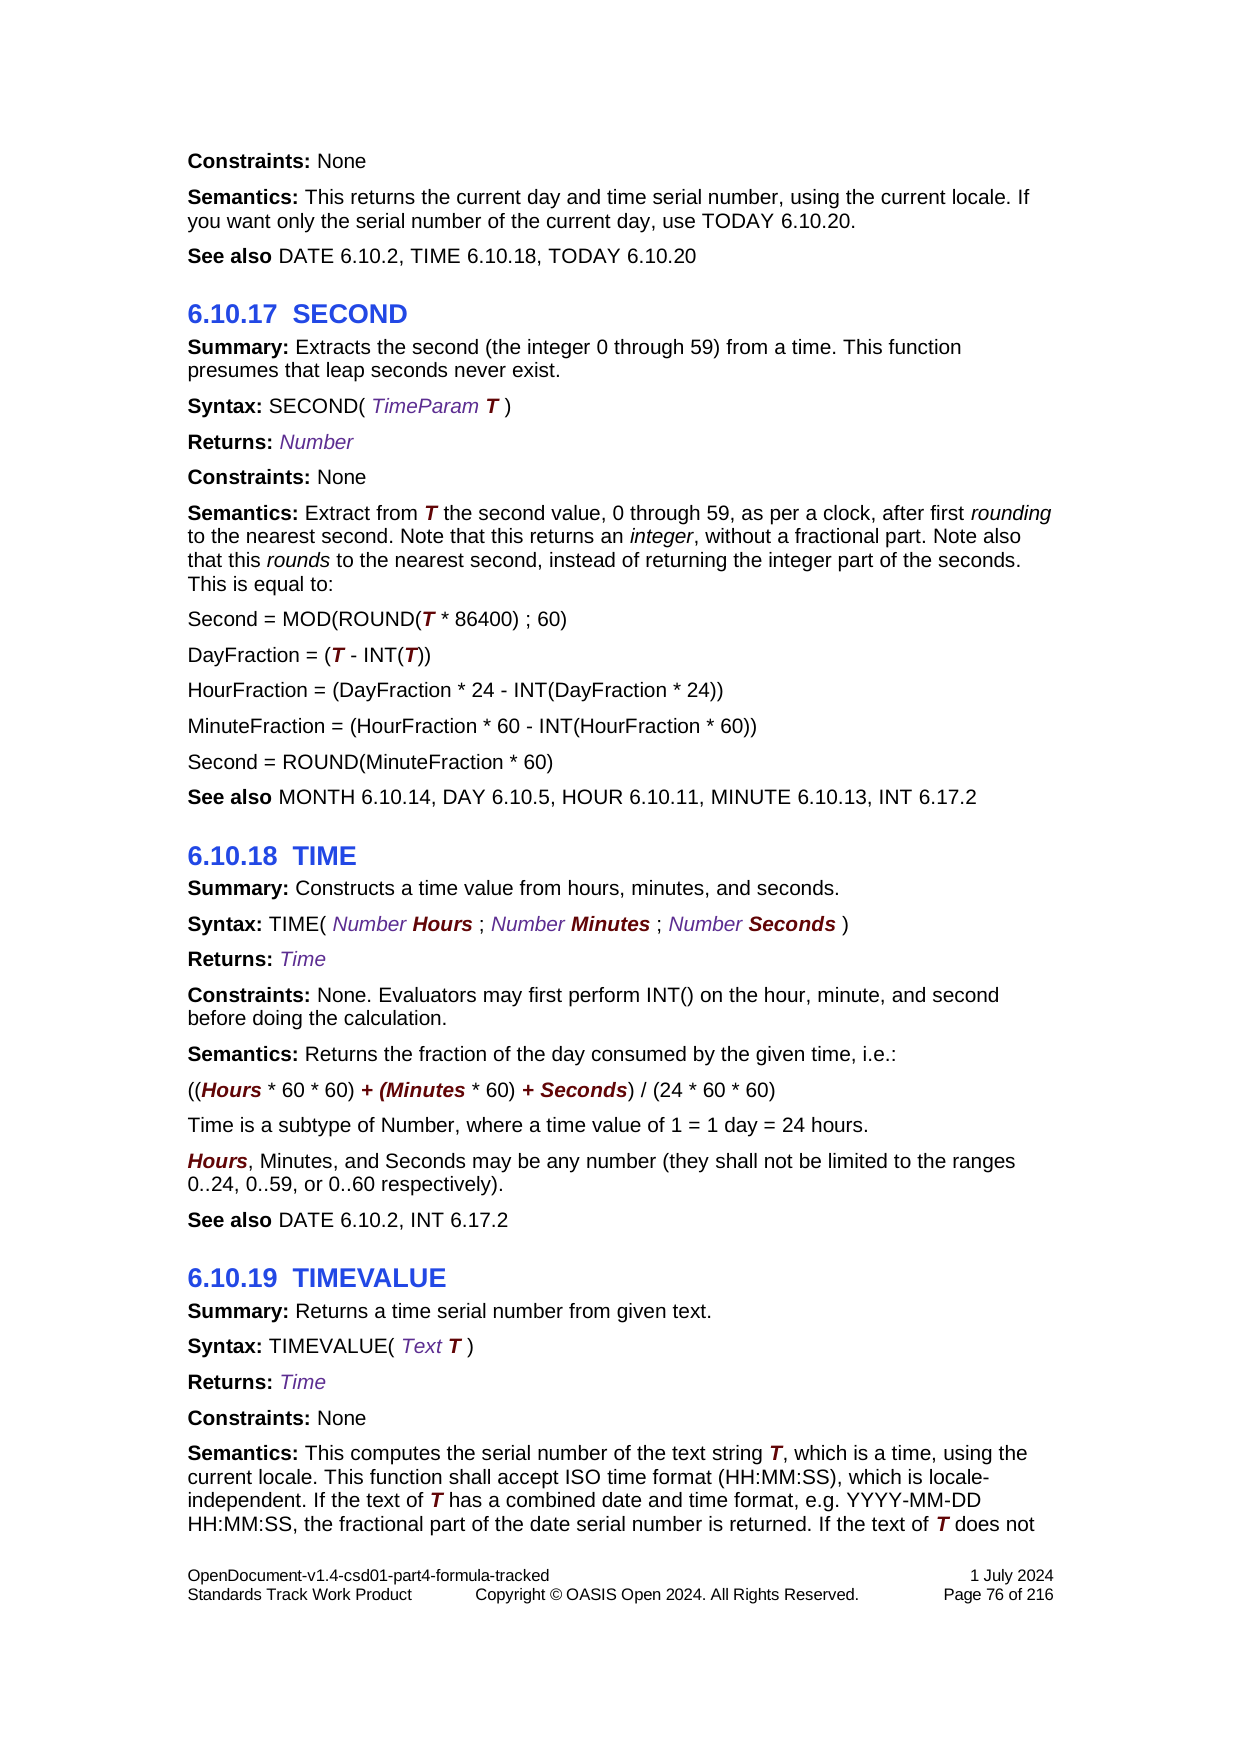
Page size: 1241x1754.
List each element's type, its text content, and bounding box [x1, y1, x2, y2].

text Second = MOD(ROUND(T * 86400) ; 60) [187, 608, 1053, 631]
text ((Hours * 60 * 60) + (Minutes * 60) + Seconds) / (24 * 60 * 60) [187, 1078, 1053, 1102]
text Constraints: None [187, 466, 1053, 489]
text See also DATE 6.10.2, TIME 6.10.18, TODAY 6.10.20 [187, 245, 1053, 268]
text Returns: Number [187, 430, 1053, 454]
text Returns: Time [187, 1370, 1053, 1394]
text Constraints: None. Evaluators may first perform INT() on the hour, minute, and second before doing the calculation. [187, 983, 1053, 1030]
text Semantics: Returns the fraction of the day consumed by the given time, i.e.: [187, 1042, 1053, 1066]
text Constraints: None [187, 1406, 1053, 1429]
text Constraints: None [187, 150, 1053, 173]
text Syntax: TIME( Number Hours ; Number Minutes ; Number Seconds ) [187, 912, 1053, 936]
text See also DATE 6.10.2, INT 6.17.2 [187, 1208, 1053, 1232]
text Summary: Constructs a time value from hours, minutes, and seconds. [187, 876, 1053, 900]
text Second = ROUND(MinuteFraction * 60) [187, 750, 1053, 774]
text DayFraction = (T - INT(T)) [187, 643, 1053, 667]
text Semantics: This returns the current day and time serial number, using the current locale. If you want only the serial number of the current day, use TODAY 6.10.20. [187, 186, 1053, 233]
text Summary: Extracts the second (the integer 0 through 59) from a time. This function presumes that leap seconds never exist. [187, 335, 1053, 382]
subtitle TIME [187, 840, 1053, 870]
subtitle TIMEVALUE [187, 1263, 1053, 1293]
text Syntax: SECOND( TimeParam T ) [187, 394, 1053, 418]
text Returns: Time [187, 948, 1053, 971]
text Syntax: TIMEVALUE( Text T ) [187, 1335, 1053, 1358]
subtitle SECOND [187, 299, 1053, 329]
text Semantics: Extract from T the second value, 0 through 59, as per a clock, after first rounding to the nearest second. Note that this returns an integer, without a fractional part. Note also that this rounds to the nearest second, instead of returning the integer part of the seconds. This is equal to: [187, 501, 1053, 596]
text See also MONTH 6.10.14, DAY 6.10.5, HOUR 6.10.11, MINUTE 6.10.13, INT 6.17.2 [187, 786, 1053, 809]
text Semantics: This computes the serial number of the text string T, which is a time, using the current locale. This function shall accept ISO time format (HH:MM:SS), which is locale-independent. If the text of T has a combined date and time format, e.g. YYYY-MM-DD HH:MM:SS, the fractional part of the date serial number is returned. If the text of T does not [187, 1442, 1053, 1536]
text HourFraction = (DayFraction * 24 - INT(DayFraction * 24)) [187, 679, 1053, 702]
text Time is a subtype of Number, where a time value of 1 = 1 day = 24 hours. [187, 1114, 1053, 1137]
text MinuteFraction = (HourFraction * 60 - INT(HourFraction * 60)) [187, 714, 1053, 738]
text Hours, Minutes, and Seconds may be any number (they shall not be limited to the ranges 0..24, 0..59, or 0..60 respectively). [187, 1149, 1053, 1196]
text Summary: Returns a time serial number from given text. [187, 1299, 1053, 1323]
